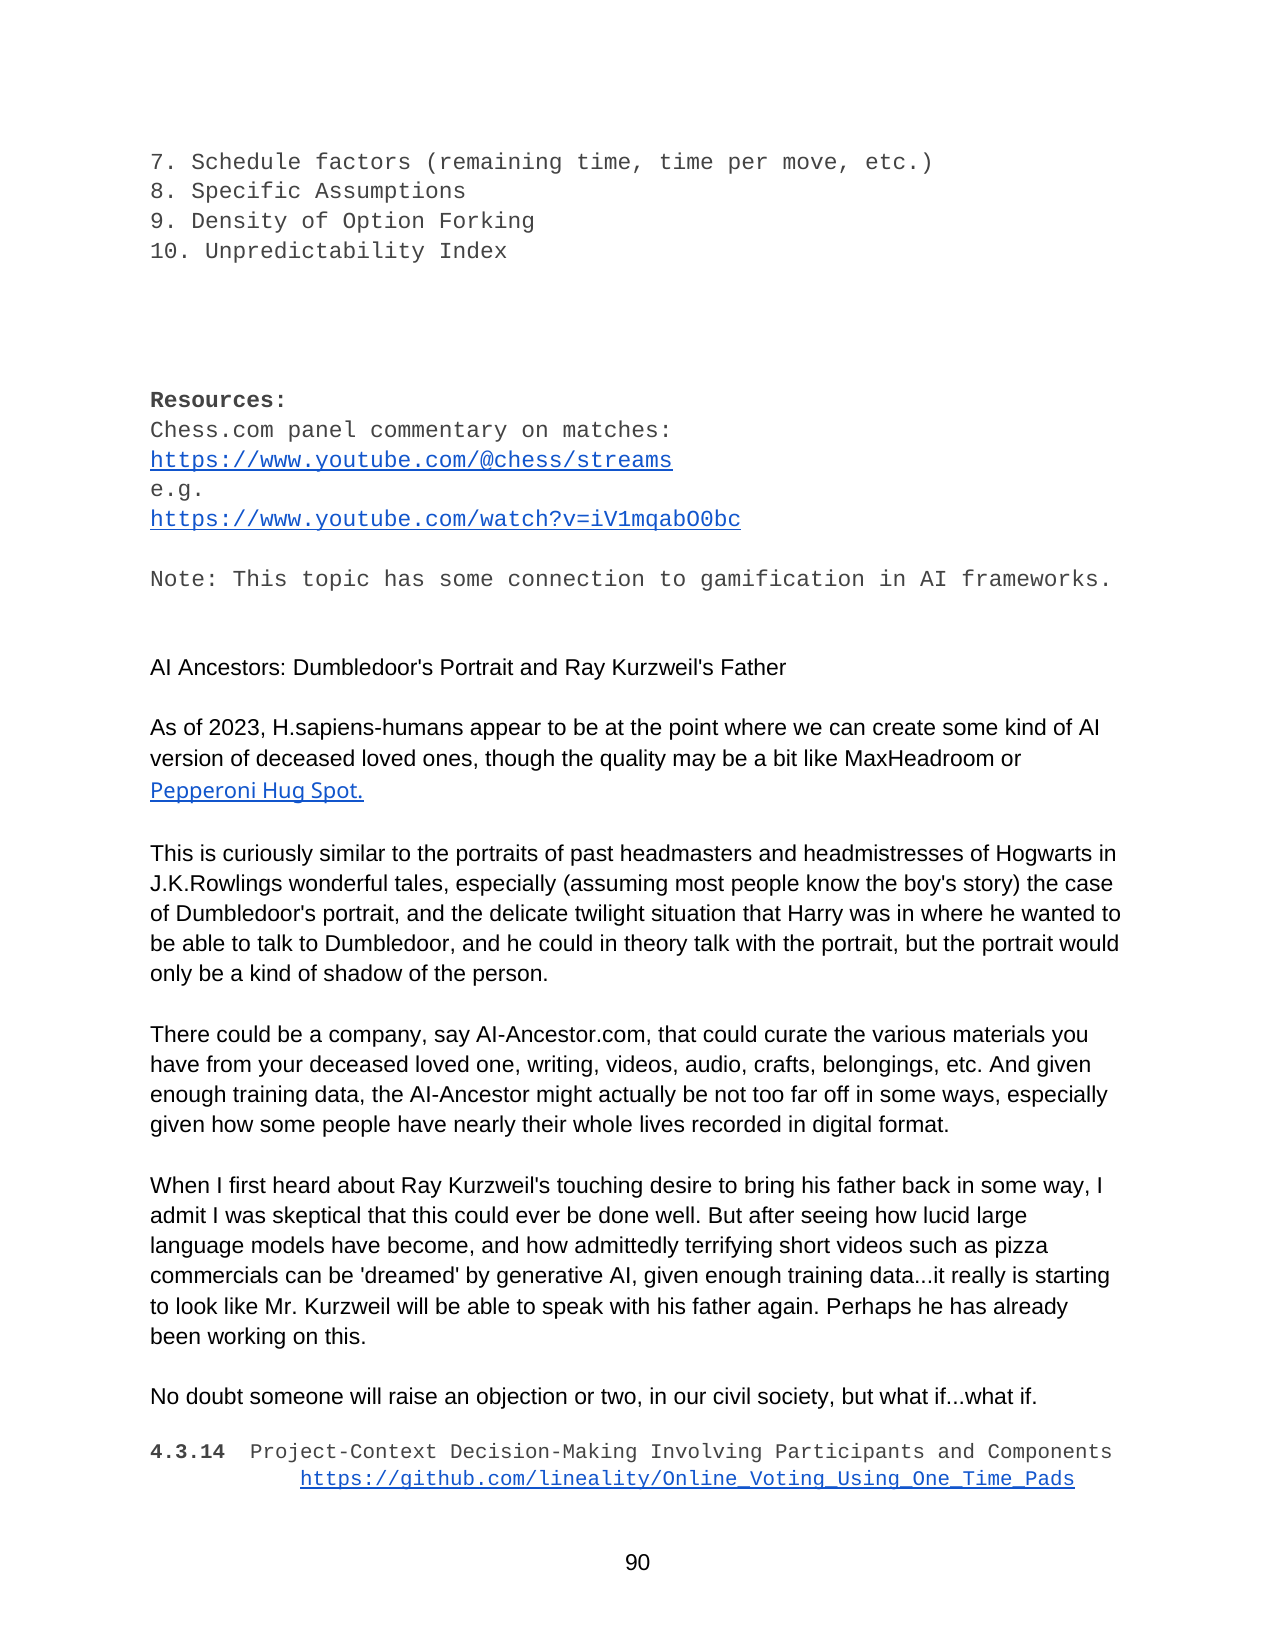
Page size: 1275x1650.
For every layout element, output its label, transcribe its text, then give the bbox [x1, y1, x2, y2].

text e.g. [150, 478, 1125, 504]
text https://www.youtube.com/@chess/streams [150, 448, 1125, 474]
text When I first heard about Ray Kurzweil's touching desire to bring his father back in some way, I admit I was skeptical that this could ever be done well. But after seeing how lucid large language models have become, and how admittedly terrifying short videos such as pizza commercials can be 'dreamed' by generative AI, given enough training data...it really is starting to look like Mr. Kurzweil will be able to speak with his father again. Perhaps he has already been working on this. [150, 1172, 1125, 1349]
text This is curiously similar to the portraits of past headmasters and headmistresses of Hogwarts in J.K.Rowlings wonderful tales, especially (assuming most people know the boy's story) the case of Dumbledoor's portrait, and the delicate twilight situation that Harry was in where he wanted to be able to talk to Dumbledoor, and he could in theory talk with the portrait, but the portrait would only be a kind of shadow of the person. [150, 839, 1125, 987]
text There could be a company, say AI-Ancestor.com, that could curate the various materials you have from your deceased loved one, writing, videos, audio, crafts, belongings, etc. And given enough training data, the AI-Ancestor might actually be not too far off in some ways, especially given how some people have nearly their whole lives recorded in digital format. [150, 1021, 1125, 1138]
text Resources: [150, 388, 1125, 414]
text AI Ancestors: Dumbledoor's Portrait and Ray Kurzweil's Father [150, 654, 1125, 680]
text https://github.com/lineality/Online_Voting_Using_One_Time_Pads [225, 1468, 1125, 1492]
text 10. Unpredictability Index [150, 239, 1125, 265]
text 4.3.14 Project-Context Decision-Making Involving Participants and Components [150, 1441, 1125, 1464]
text Chess.com panel commentary on matches: [150, 418, 1125, 444]
text Note: This topic has some connection to gamification in AI frameworks. [150, 567, 1125, 593]
text 9. Density of Option Forking [150, 209, 1125, 236]
text https://www.youtube.com/watch?v=iV1mqabO0bc [150, 507, 1125, 533]
text 7. Schedule factors (remaining time, time per move, etc.) [150, 150, 1125, 176]
text 8. Specific Assumptions [150, 180, 1125, 206]
text As of 2023, H.sapiens-humans appear to be at the point where we can create some kind of AI version of deceased loved ones, though the quality may be a bit like MaxHeadroom or Pepperoni Hug Spot. [150, 714, 1125, 805]
text No doubt someone will raise an objection or two, in our civil society, but what if...what if. [150, 1383, 1125, 1410]
